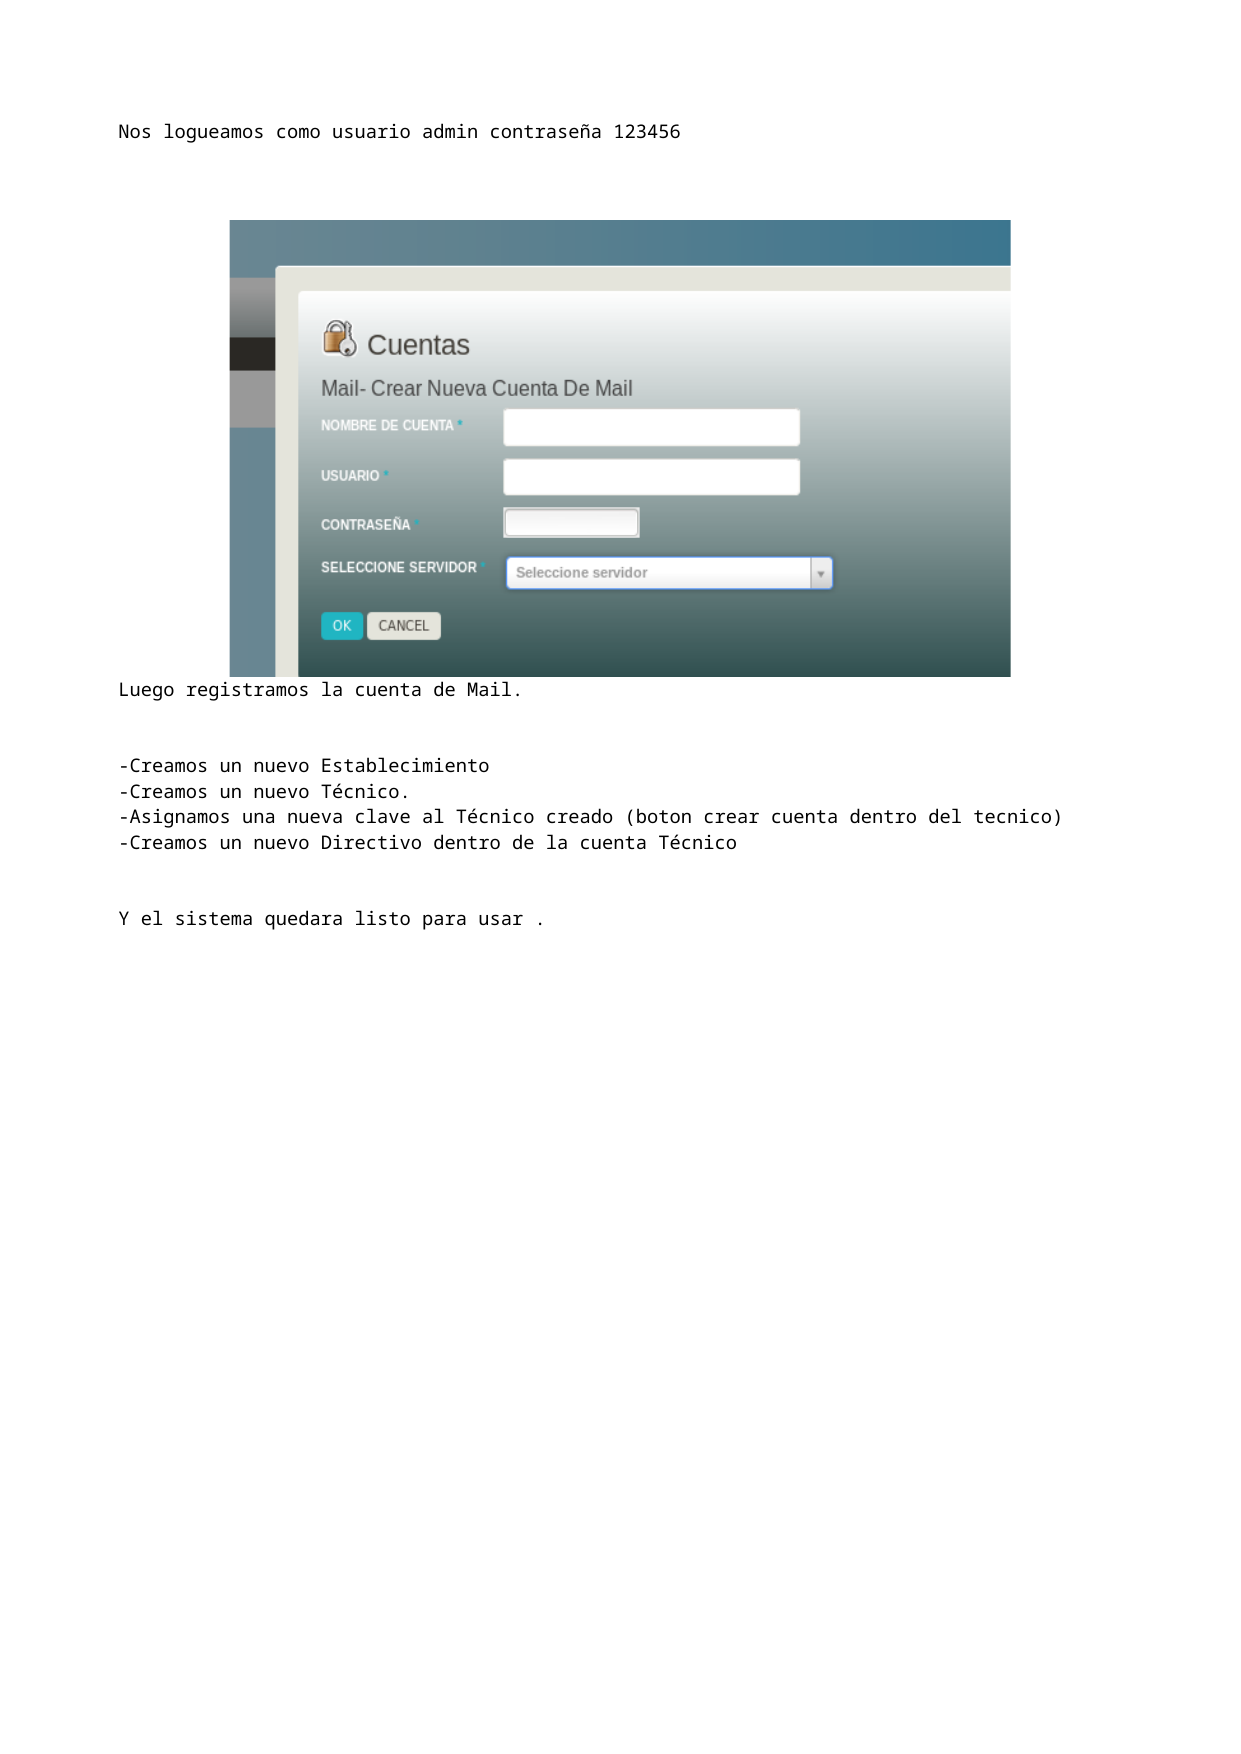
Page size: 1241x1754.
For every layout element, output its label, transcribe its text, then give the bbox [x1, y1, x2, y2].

text Nos logueamos como usuario admin contraseña 123456 [118, 118, 1122, 144]
text Y el sistema quedara listo para usar . [118, 906, 1122, 931]
text Luego registramos la cuenta de Mail. [118, 677, 1122, 702]
picture [229, 220, 1011, 677]
text -Asignamos una nueva clave al Técnico creado (boton crear cuenta dentro del tecnico) [118, 804, 1122, 829]
text -Creamos un nuevo Establecimiento [118, 753, 1122, 778]
text -Creamos un nuevo Directivo dentro de la cuenta Técnico [118, 829, 1122, 855]
text -Creamos un nuevo Técnico. [118, 778, 1122, 804]
